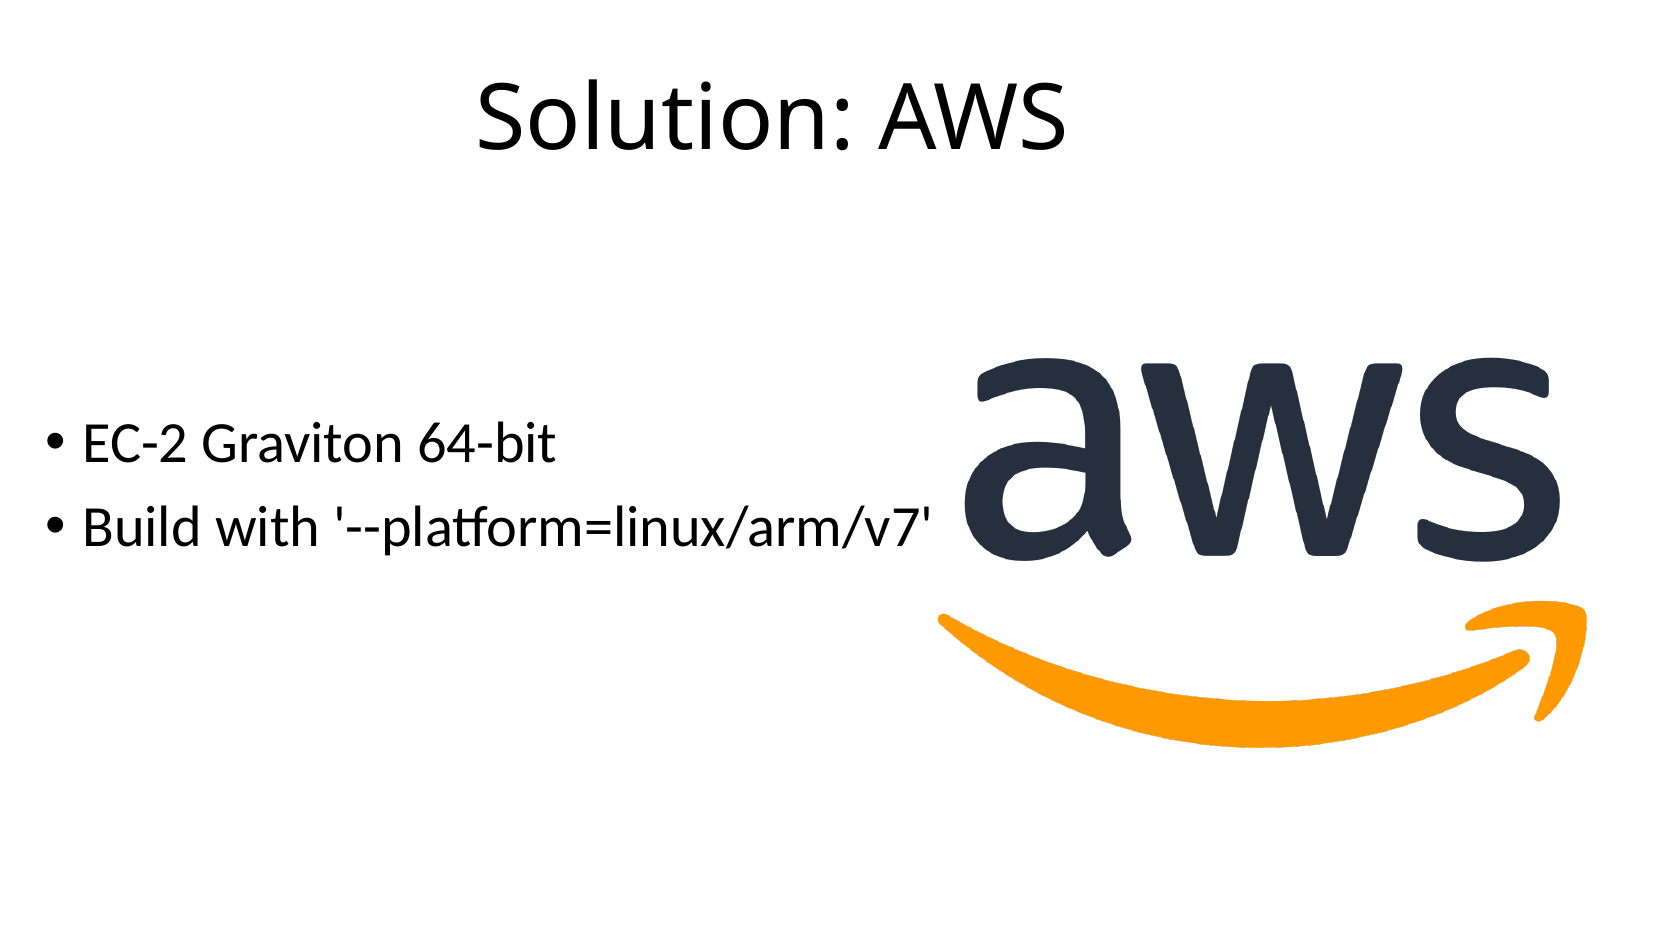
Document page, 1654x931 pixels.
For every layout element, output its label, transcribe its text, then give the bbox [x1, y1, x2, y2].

list EC-2 Graviton 64-bit Build with '--platform=linux/arm/v7' [30, 405, 1013, 931]
picture [934, 355, 1590, 751]
title Solution: AWS [0, 11, 1635, 229]
